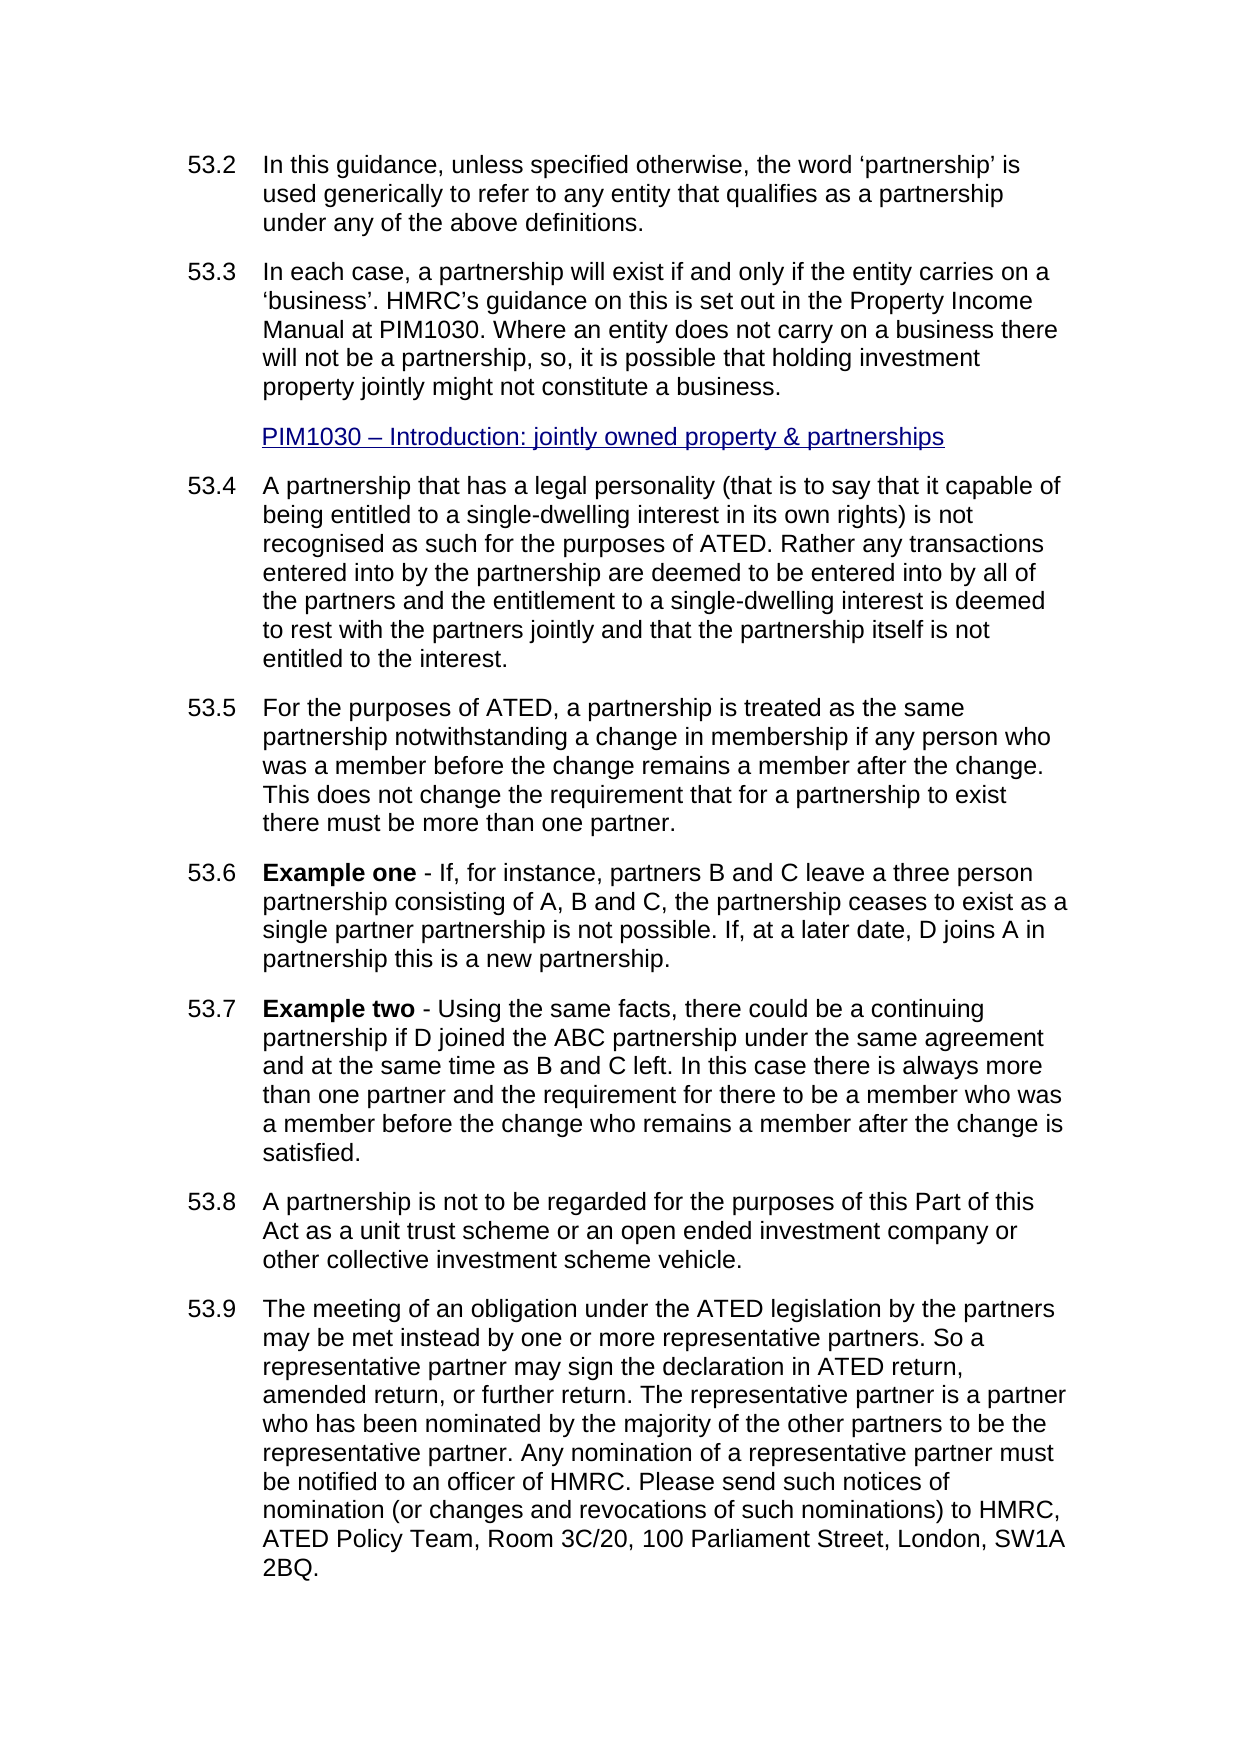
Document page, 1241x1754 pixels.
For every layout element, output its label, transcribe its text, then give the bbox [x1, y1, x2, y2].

text PIM1030 – Introduction: jointly owned property & partnerships [261, 422, 1069, 450]
text 53.3 In each case, a partnership will exist if and only if the entity carries on a ‘business’. HMRC’s guidance on this is set out in the Property Income Manual at PIM1030. Where an entity does not carry on a business there will not be a partnership, so, it is possible that holding investment property jointly might not constitute a business. [187, 257, 1069, 401]
text 53.8 A partnership is not to be regarded for the purposes of this Part of this Act as a unit trust scheme or an open ended investment company or other collective investment scheme vehicle. [187, 1187, 1069, 1273]
text 53.6 Example one - If, for instance, partners B and C leave a three person partnership consisting of A, B and C, the partnership ceases to exist as a single partner partnership is not possible. If, at a later date, D joins A in partnership this is a new partnership. [187, 858, 1069, 973]
text 53.4 A partnership that has a legal personality (that is to say that it capable of being entitled to a single-dwelling interest in its own rights) is not recognised as such for the purposes of ATED. Rather any transactions entered into by the partnership are deemed to be entered into by all of the partners and the entitlement to a single-dwelling interest is deemed to rest with the partners jointly and that the partnership itself is not entitled to the interest. [187, 471, 1069, 672]
text 53.2 In this guidance, unless specified otherwise, the word ‘partnership’ is used generically to refer to any entity that qualifies as a partnership under any of the above definitions. [187, 150, 1069, 236]
text 53.5 For the purposes of ATED, a partnership is treated as the same partnership notwithstanding a change in membership if any person who was a member before the change remains a member after the change. This does not change the requirement that for a partnership to exist there must be more than one partner. [187, 693, 1069, 837]
text 53.9 The meeting of an obligation under the ATED legislation by the partners may be met instead by one or more representative partners. So a representative partner may sign the declaration in ATED return, amended return, or further return. The representative partner is a partner who has been nominated by the majority of the other partners to be the representative partner. Any nomination of a representative partner must be notified to an officer of HMRC. Please send such notices of nomination (or changes and revocations of such nominations) to HMRC, ATED Policy Team, Room 3C/20, 100 Parliament Street, London, SW1A 2BQ. [187, 1294, 1069, 1582]
text 53.7 Example two - Using the same facts, there could be a continuing partnership if D joined the ABC partnership under the same agreement and at the same time as B and C left. In this case there is always more than one partner and the requirement for there to be a member who was a member before the change who remains a member after the change is satisfied. [187, 994, 1069, 1166]
